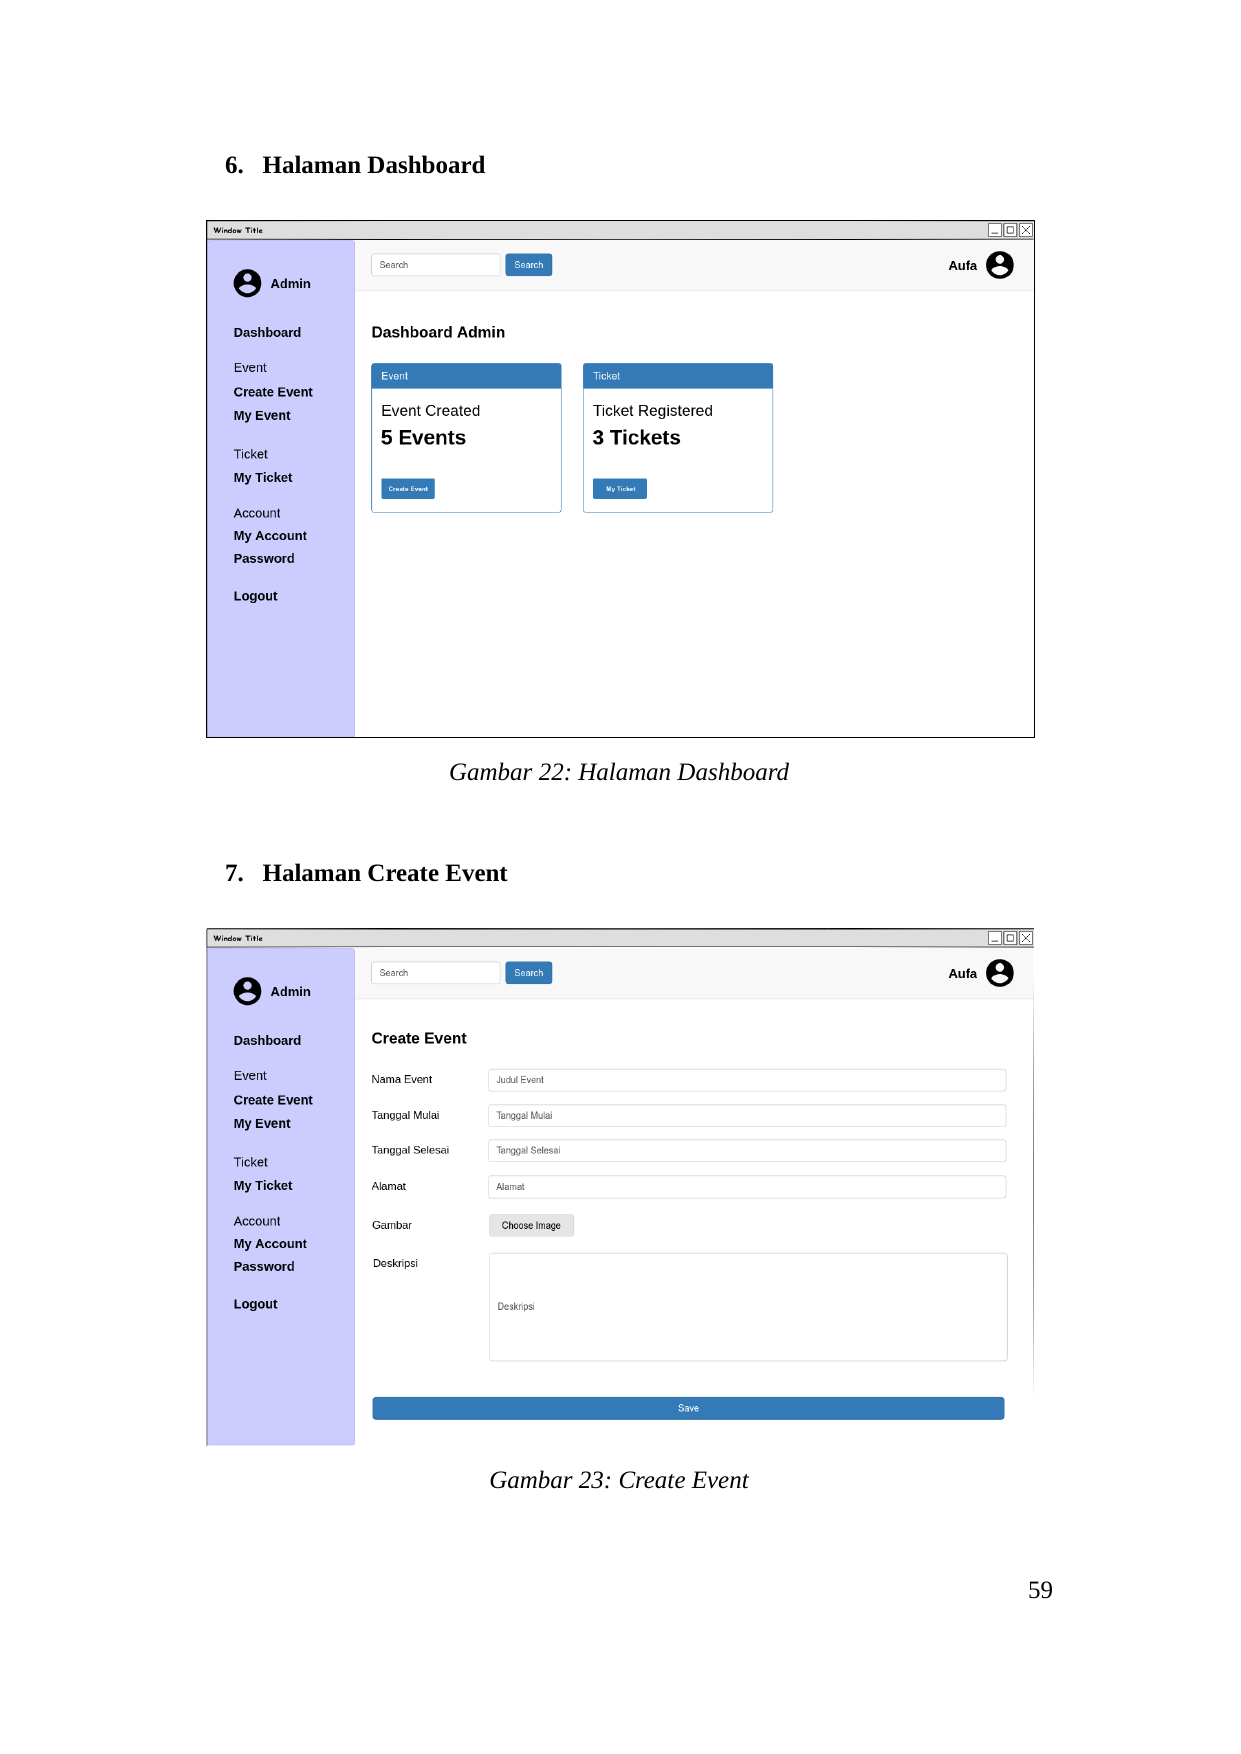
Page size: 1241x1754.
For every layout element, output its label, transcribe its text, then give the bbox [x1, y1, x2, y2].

list Gambar 22: Halaman Dashboard [206, 738, 1034, 786]
list Halaman Create Event [225, 858, 1053, 887]
picture [206, 928, 1034, 1446]
list Halaman Dashboard [225, 150, 1053, 179]
list Gambar 23: Create Event [206, 1446, 1034, 1494]
picture [207, 221, 1034, 737]
